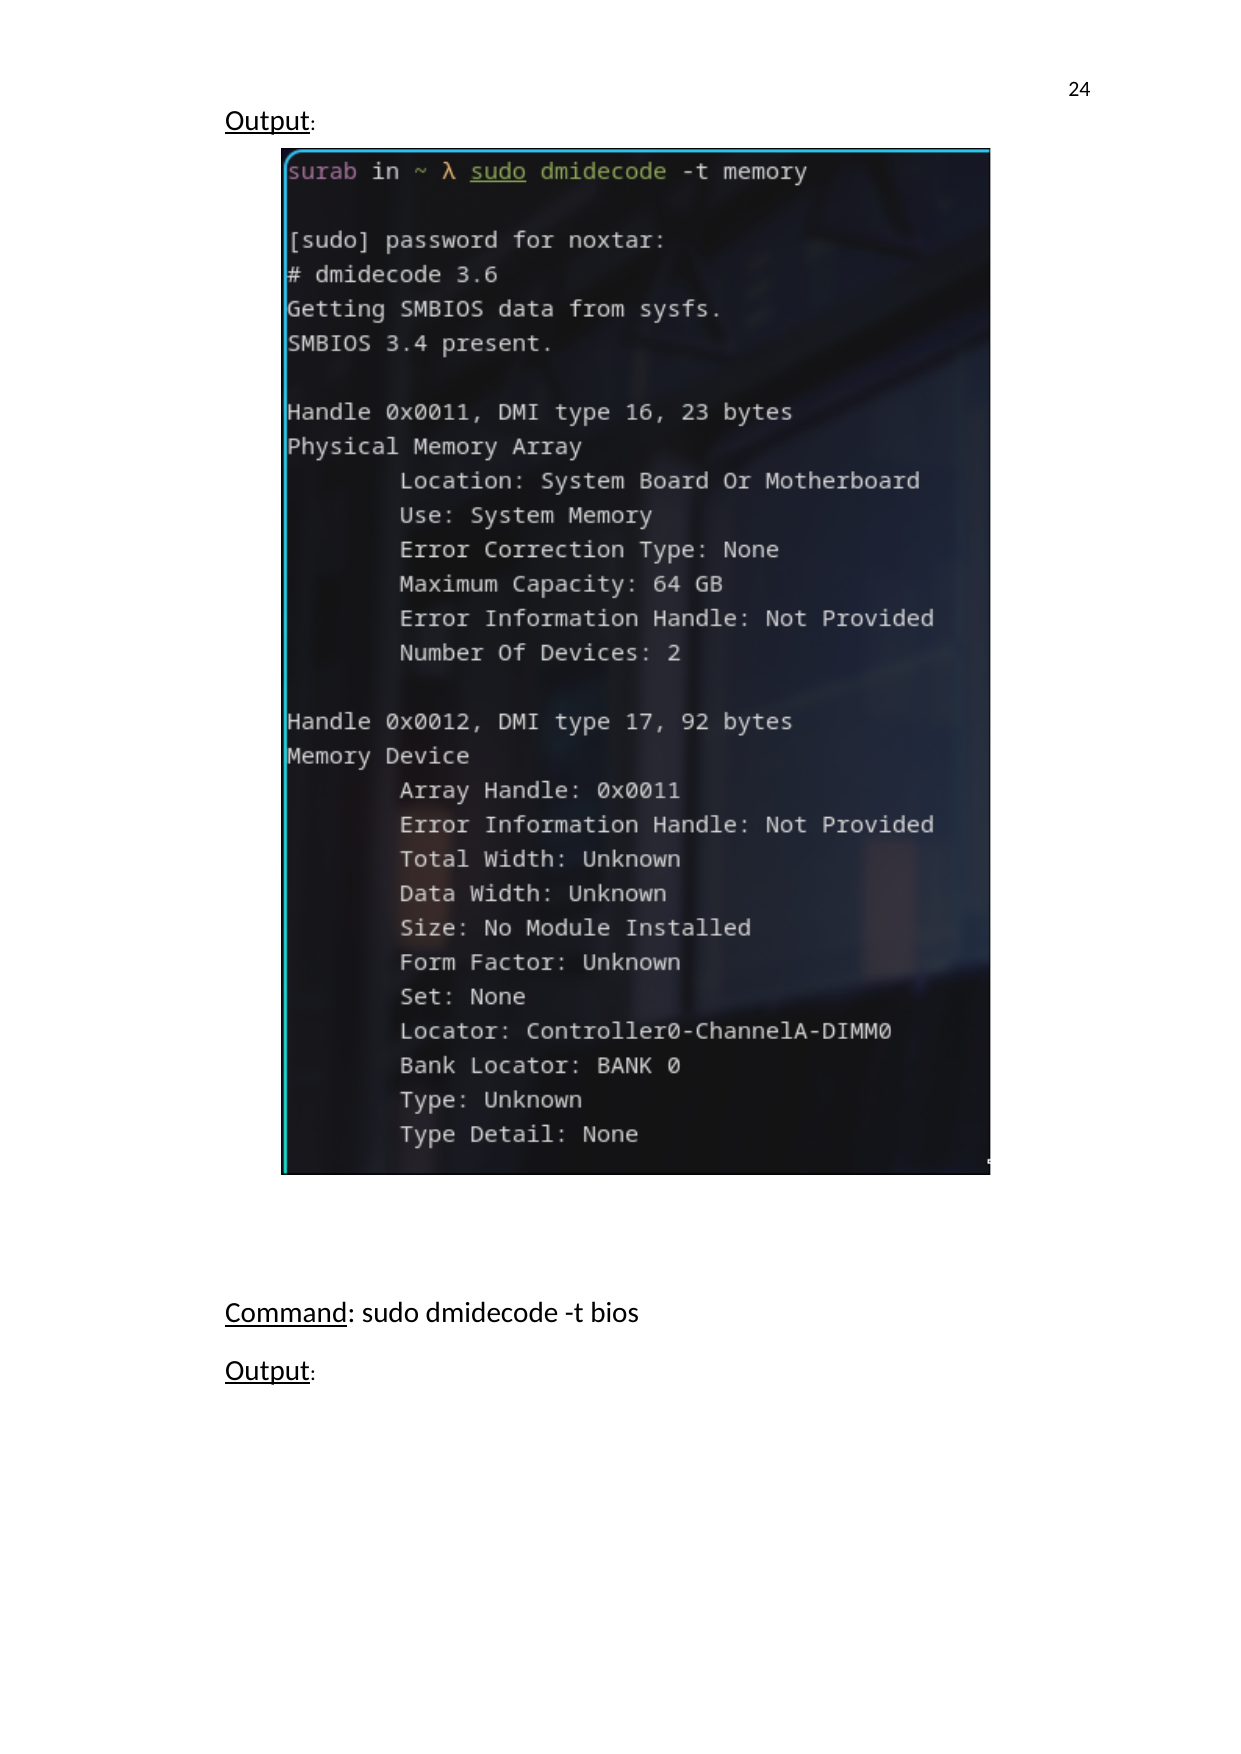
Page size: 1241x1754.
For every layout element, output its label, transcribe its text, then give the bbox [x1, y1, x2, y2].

text Output: [225, 1352, 1090, 1387]
text Command: sudo dmidecode -t bios [225, 1294, 1090, 1330]
text Output: [225, 102, 1090, 137]
picture [281, 148, 991, 1175]
